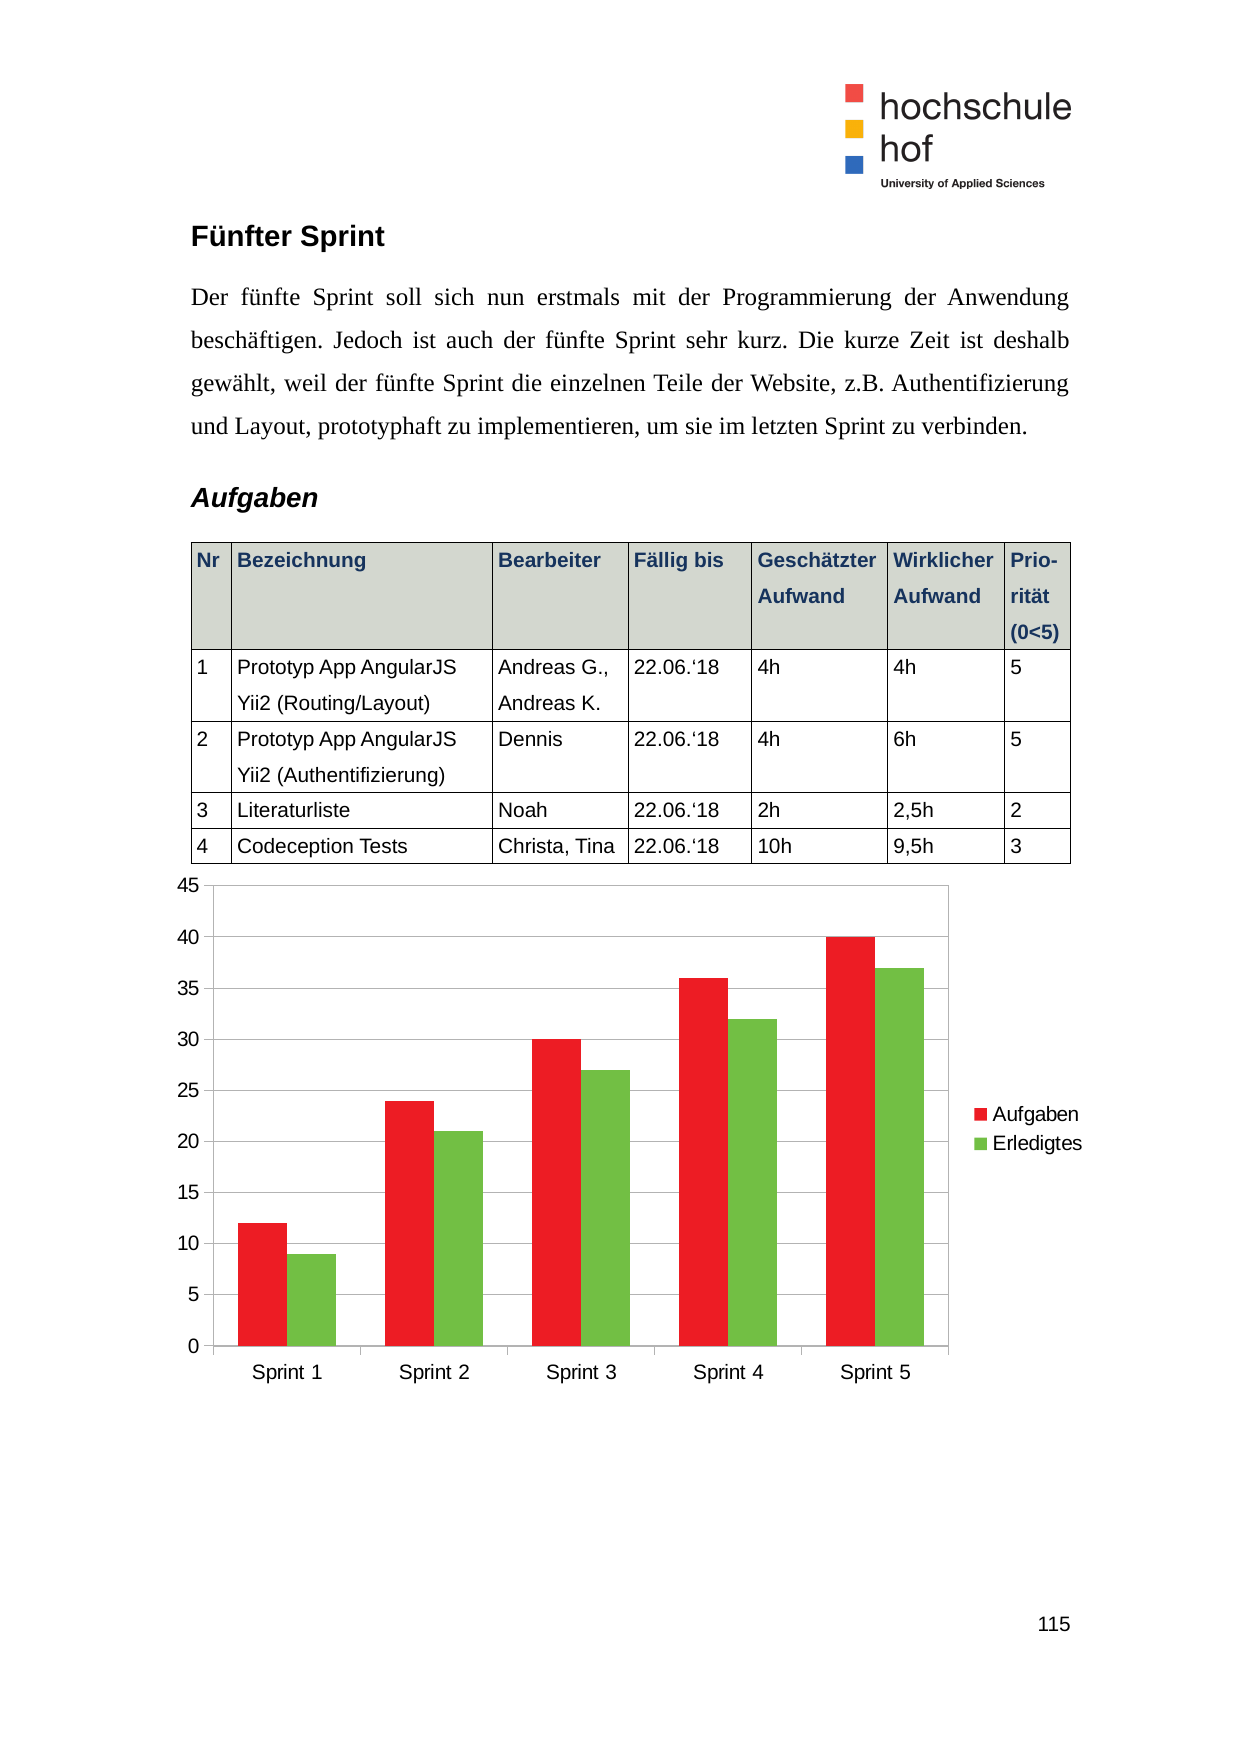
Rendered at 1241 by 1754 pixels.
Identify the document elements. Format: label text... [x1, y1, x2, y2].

table_cell Codeception Tests [232, 829, 492, 863]
table_cell Literaturliste [232, 793, 492, 828]
table_cell 10h [752, 829, 887, 863]
table_cell 9,5h [888, 829, 1004, 863]
table_header Fällig bis [629, 543, 751, 649]
table_cell Dennis [493, 722, 628, 792]
table_cell 4h [752, 650, 887, 721]
table_cell 22.06.‘18 [629, 722, 751, 792]
table_cell 5 [1005, 650, 1070, 721]
table_cell Prototyp App AngularJS Yii2 (Authentifizierung) [232, 722, 492, 792]
table_header Bezeichnung [232, 543, 492, 649]
table_header Geschätzter Aufwand [752, 543, 887, 649]
table_header Wirklicher Aufwand [888, 543, 1004, 649]
table_cell 22.06.‘18 [629, 793, 751, 828]
table_cell Prototyp App AngularJS Yii2 (Routing/Layout) [232, 650, 492, 721]
table_cell 2 [1005, 793, 1070, 828]
subtitle Fünfter Sprint [191, 219, 1070, 253]
table_cell Christa, Tina [493, 829, 628, 863]
table_cell Andreas G., Andreas K. [493, 650, 628, 721]
table_cell 3 [1005, 829, 1070, 863]
subtitle Aufgaben [191, 482, 1070, 513]
table_cell 4h [752, 722, 887, 792]
table_cell 2h [752, 793, 887, 828]
table_cell 3 [192, 793, 231, 828]
table_cell 4 [192, 829, 231, 863]
table_cell 5 [1005, 722, 1070, 792]
table_cell 6h [888, 722, 1004, 792]
table_cell 2,5h [888, 793, 1004, 828]
table_header Bearbeiter [493, 543, 628, 649]
table_cell 22.06.‘18 [629, 829, 751, 863]
table_header Prio-rität (0<5) [1005, 543, 1070, 649]
table_cell 22.06.‘18 [629, 650, 751, 721]
table_cell 4h [888, 650, 1004, 721]
table_header Nr [192, 543, 231, 649]
table_cell Noah [493, 793, 628, 828]
text Der fünfte Sprint soll sich nun erstmals mit der Programmierung der Anwendung beschäftigen. Jedoch ist auch der fünfte Sprint sehr kurz. Die kurze Zeit ist deshalb gewählt, weil der fünfte Sprint die einzelnen Teile der Website, z.B. Authentifizierung und Layout, prototyphaft zu implementieren, um sie im letzten Sprint zu verbinden. [191, 282, 1070, 440]
table_cell 2 [192, 722, 231, 792]
table_cell 1 [192, 650, 231, 721]
picture [845, 84, 1071, 189]
